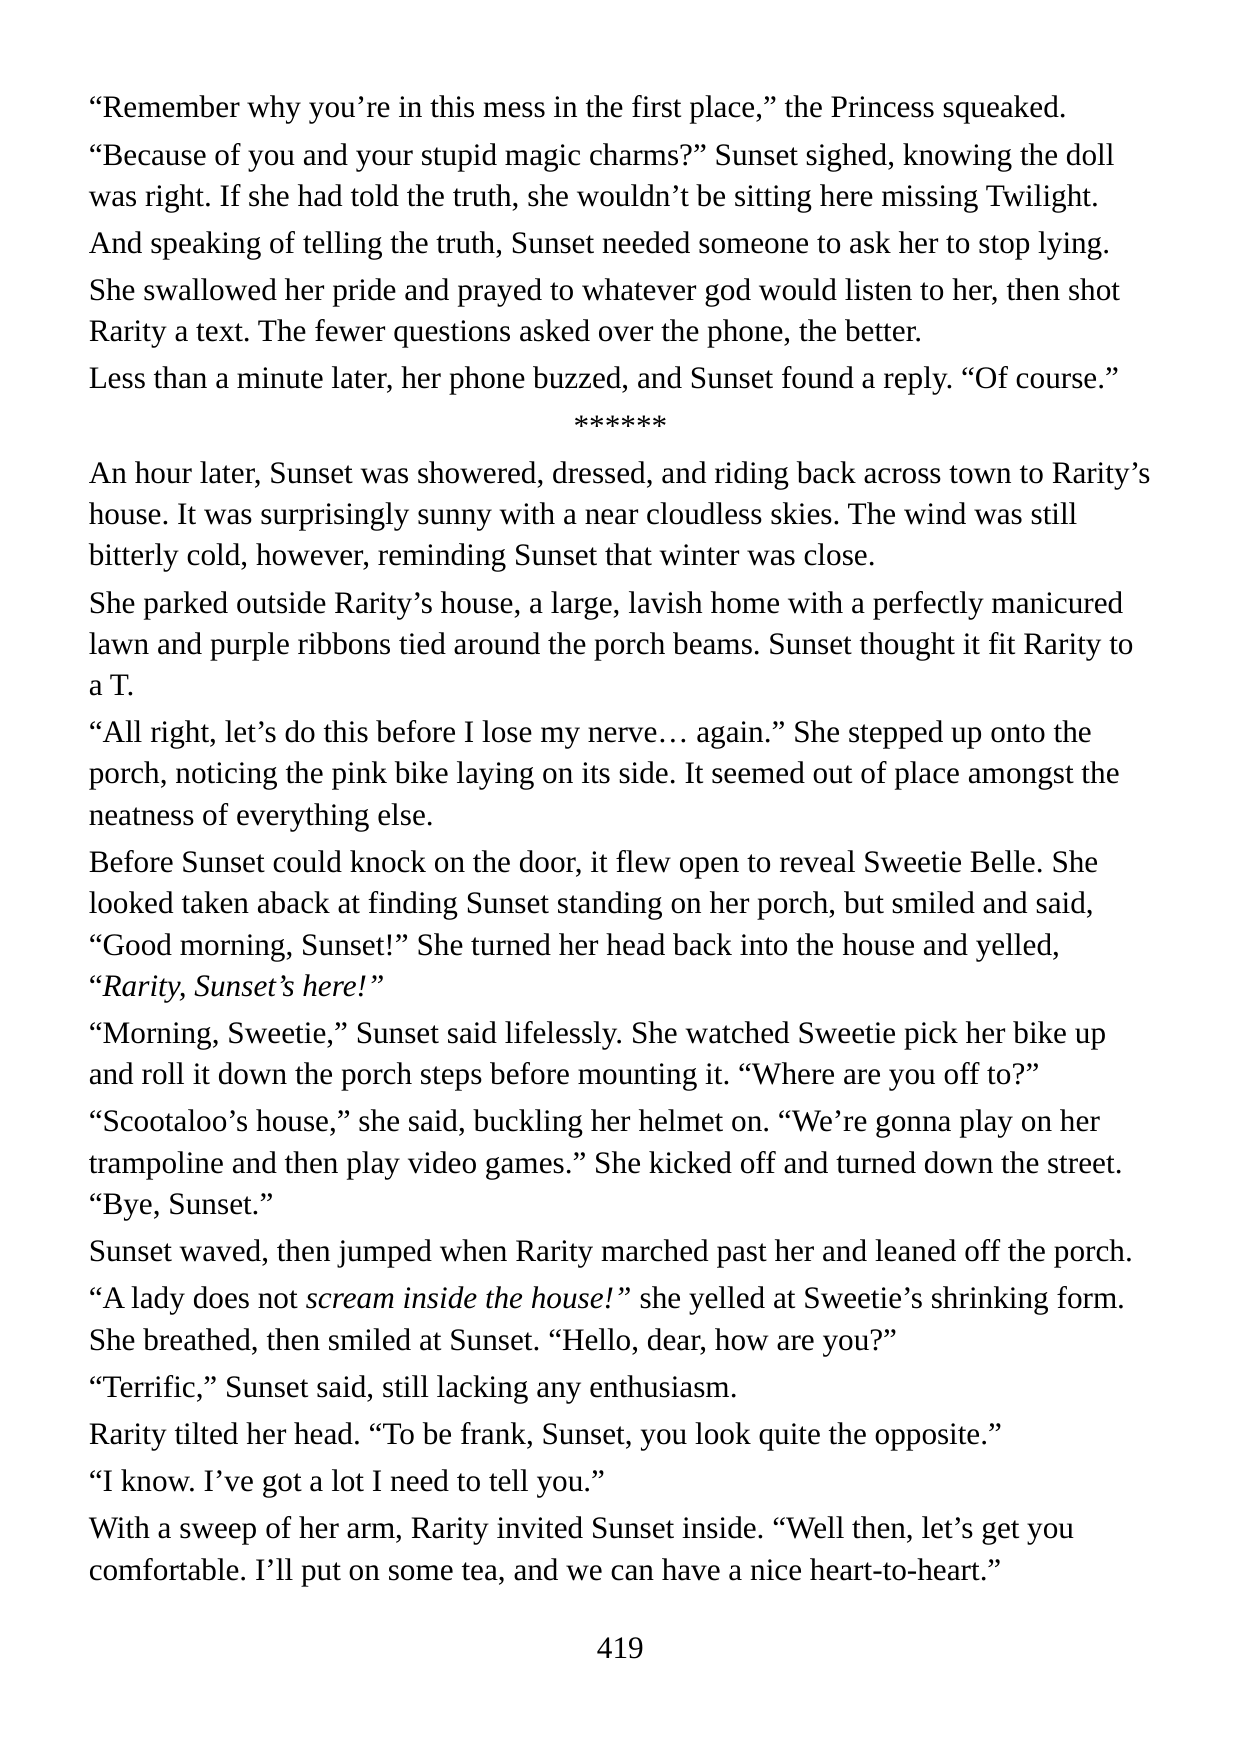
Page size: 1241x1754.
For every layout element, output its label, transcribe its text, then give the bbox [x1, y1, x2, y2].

text “Morning, Sweetie,” Sunset said lifelessly. She watched Sweetie pick her bike up and roll it down the porch steps before mounting it. “Where are you off to?” [88, 1014, 1152, 1091]
text Sunset waved, then jumped when Rarity marched past her and leaned off the porch. [88, 1232, 1152, 1268]
text She parked outside Rarity’s house, a large, lavish home with a perfectly manicured lawn and purple ribbons tied around the porch beams. Sunset thought it fit Rarity to a T. [88, 584, 1152, 702]
text ****** [88, 407, 1152, 443]
text “A lady does not scream inside the house!” she yelled at Sweetie’s shrinking form. She breathed, then smiled at Sunset. “Hello, dear, how are you?” [88, 1279, 1152, 1357]
text “Remember why you’re in this mess in the first place,” the Princess squeaked. [88, 88, 1152, 124]
text Less than a minute later, her phone buzzed, and Sunset found a reply. “Of course.” [88, 360, 1152, 396]
text “I know. I’ve got a lot I need to tell you.” [88, 1462, 1152, 1498]
text “Scootaloo’s house,” she said, buckling her helmet on. “We’re gonna play on her trampoline and then play video games.” She kicked off and turned down the street. “Bye, Sunset.” [88, 1103, 1152, 1221]
text “Because of you and your stupid magic charms?” Sunset sighed, knowing the doll was right. If she had told the truth, she wouldn’t be sitting here missing Twilight. [88, 136, 1152, 213]
text An hour later, Sunset was showered, dressed, and riding back across town to Rarity’s house. It was surprisingly sunny with a near cloudless skies. The wind was still bitterly cold, however, reminding Sunset that winter was close. [88, 454, 1152, 573]
text She swallowed her pride and prayed to whatever god would listen to her, then shot Rarity a text. The fewer questions asked over the phone, the better. [88, 271, 1152, 348]
text “Terrific,” Sunset said, still lacking any enthusiasm. [88, 1368, 1152, 1404]
text With a sweep of her arm, Rarity invited Sunset inside. “Well then, let’s get you comfortable. I’ll put on some tea, and we can have a nice heart-to-heart.” [88, 1509, 1152, 1587]
text Rarity tilted her head. “To be frank, Sunset, you look quite the opposite.” [88, 1415, 1152, 1451]
text And speaking of telling the truth, Sunset needed someone to ask her to stop lying. [88, 224, 1152, 260]
text “All right, let’s do this before I lose my nerve… again.” She stepped up onto the porch, noticing the pink bike laying on its side. It seemed out of place amongst the neatness of everything else. [88, 713, 1152, 832]
text Before Sunset could knock on the door, it flew open to reveal Sweetie Belle. She looked taken aback at finding Sunset standing on her porch, but smiled and said, “Good morning, Sunset!” She turned her head back into the house and yelled, “Rarity, Sunset’s here!” [88, 843, 1152, 1003]
